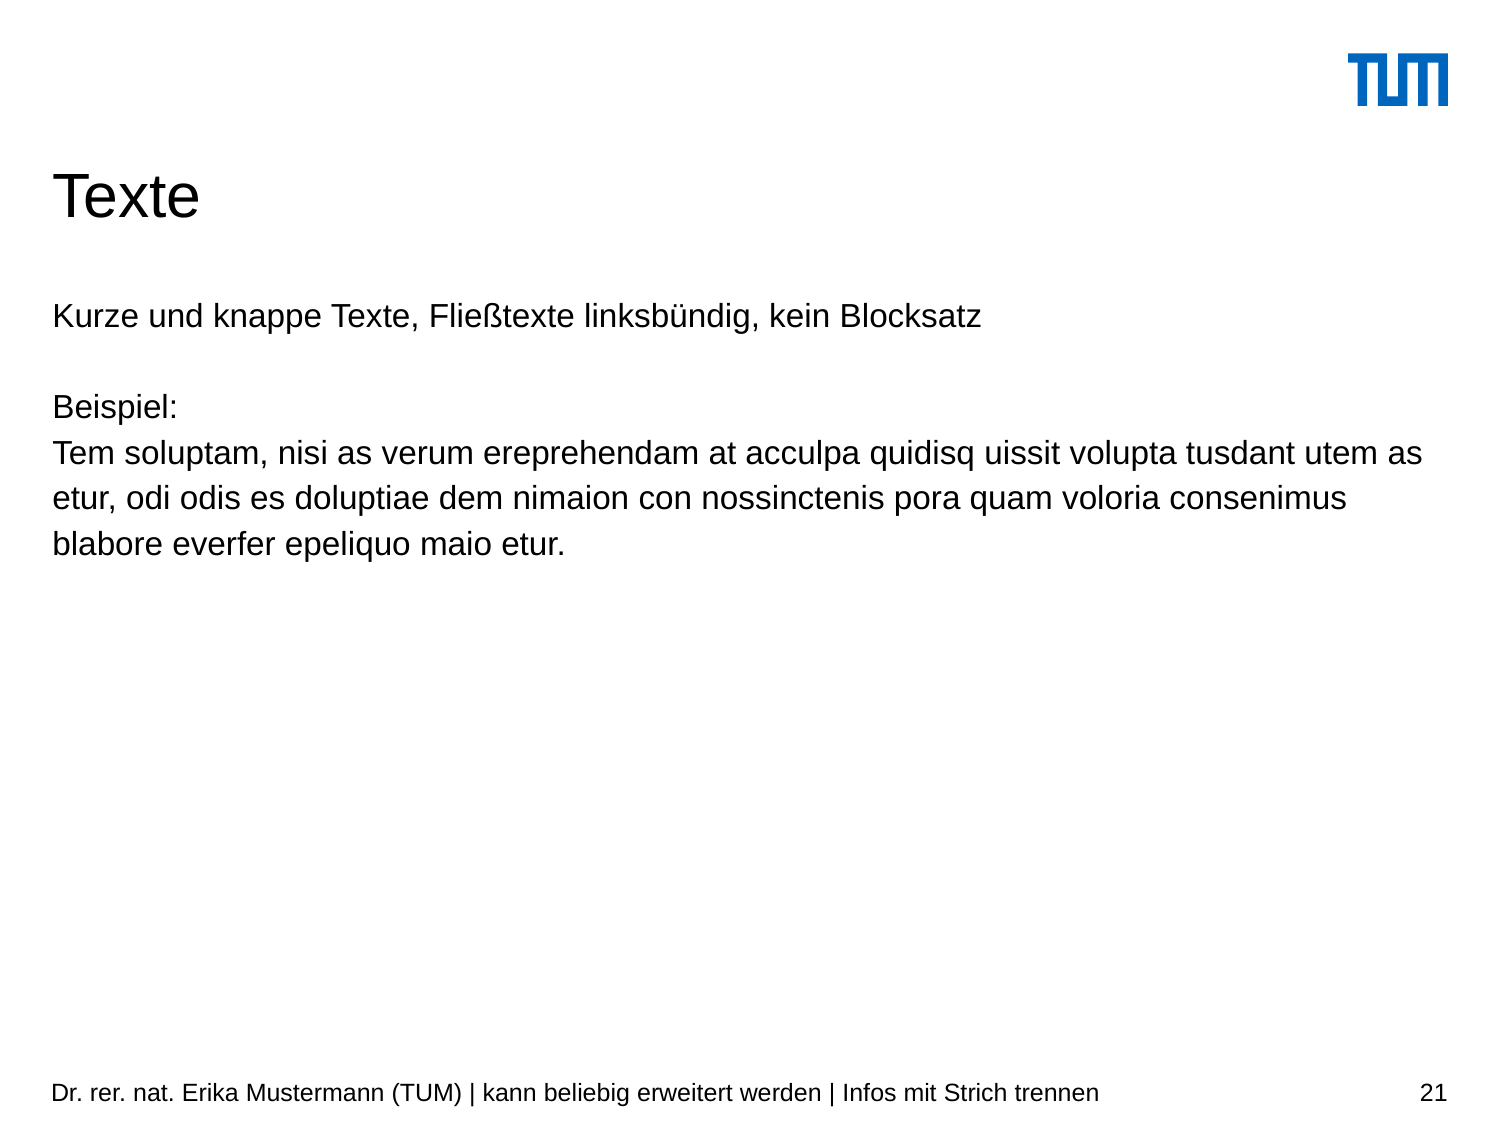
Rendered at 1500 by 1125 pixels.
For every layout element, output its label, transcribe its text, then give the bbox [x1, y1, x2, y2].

list Kurze und knappe Texte, Fließtexte linksbündig, kein Blocksatz Beispiel: Tem soluptam, nisi as verum ereprehendam at acculpa quidisq uissit volupta tusdant utem as etur, odi odis es doluptiae dem nimaion con nossinctenis pora quam voloria consenimus blabore everfer epeliquo maio etur. [52, 289, 1449, 1060]
title Texte [52, 163, 1449, 231]
footer Dr. rer. nat. Erika Mustermann (TUM) | kann beliebig erweitert werden | Infos mit Strich trennen [51, 1061, 1112, 1122]
slide_number [1112, 1061, 1448, 1122]
